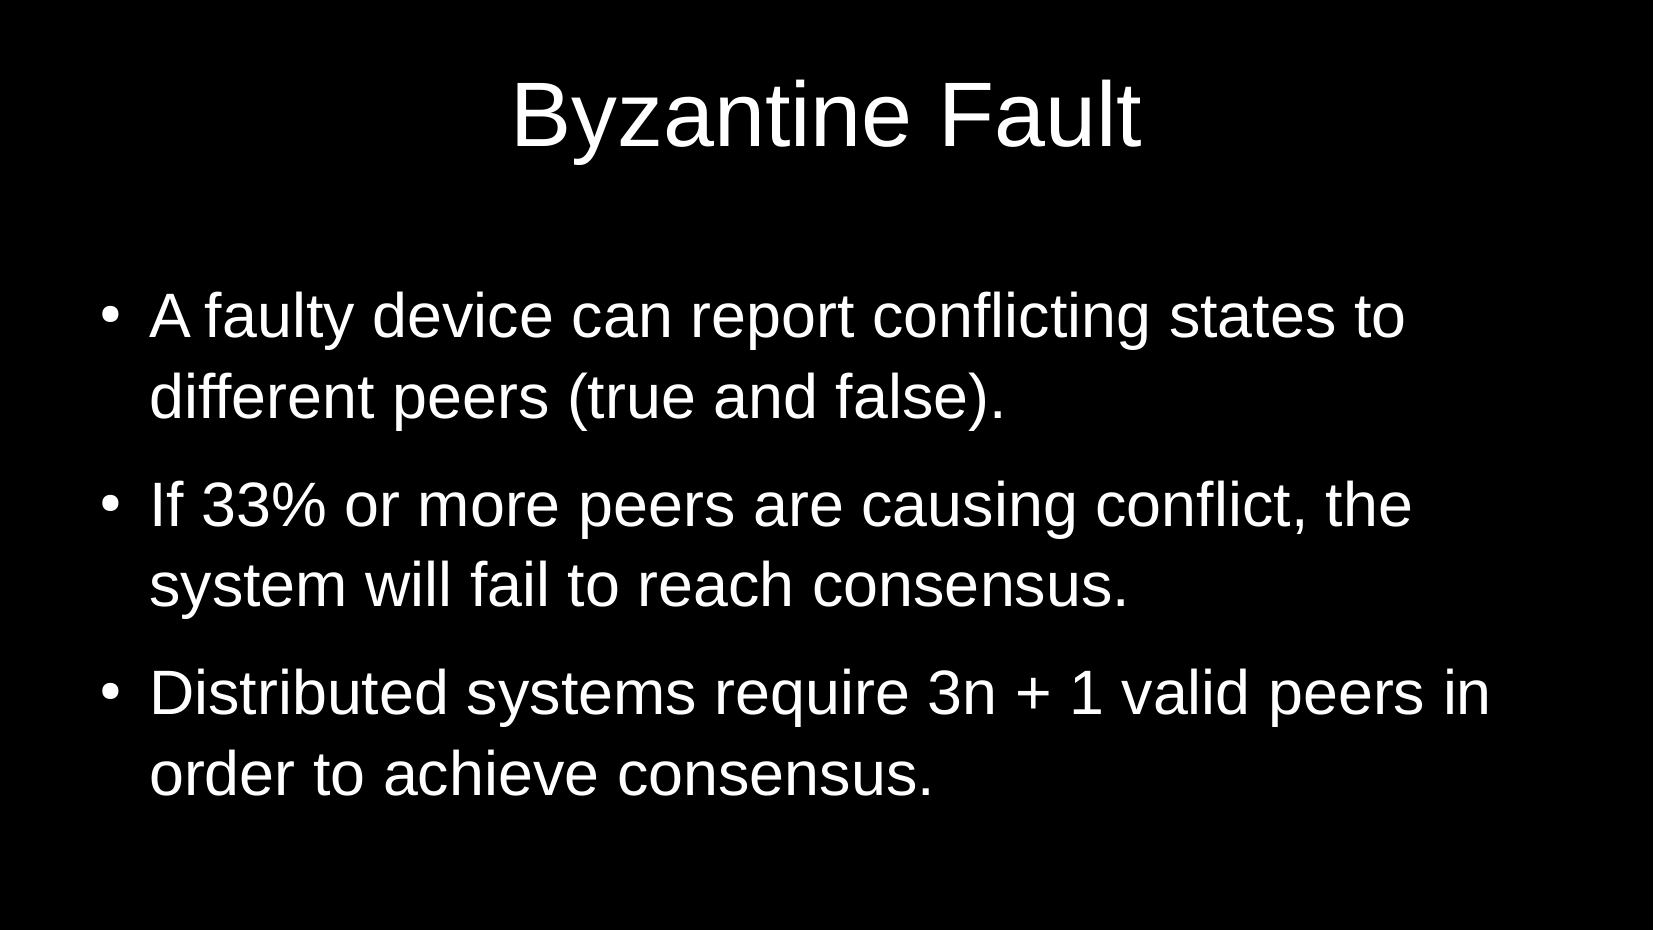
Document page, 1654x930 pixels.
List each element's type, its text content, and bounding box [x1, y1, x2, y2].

title Byzantine Fault [82, 37, 1571, 193]
list A faulty device can report conflicting states to different peers (true and false). If 33% or more peers are causing conflict, the system will fail to reach consensus. Distributed systems require 3n + 1 valid peers in order to achieve consensus. [82, 270, 1571, 811]
